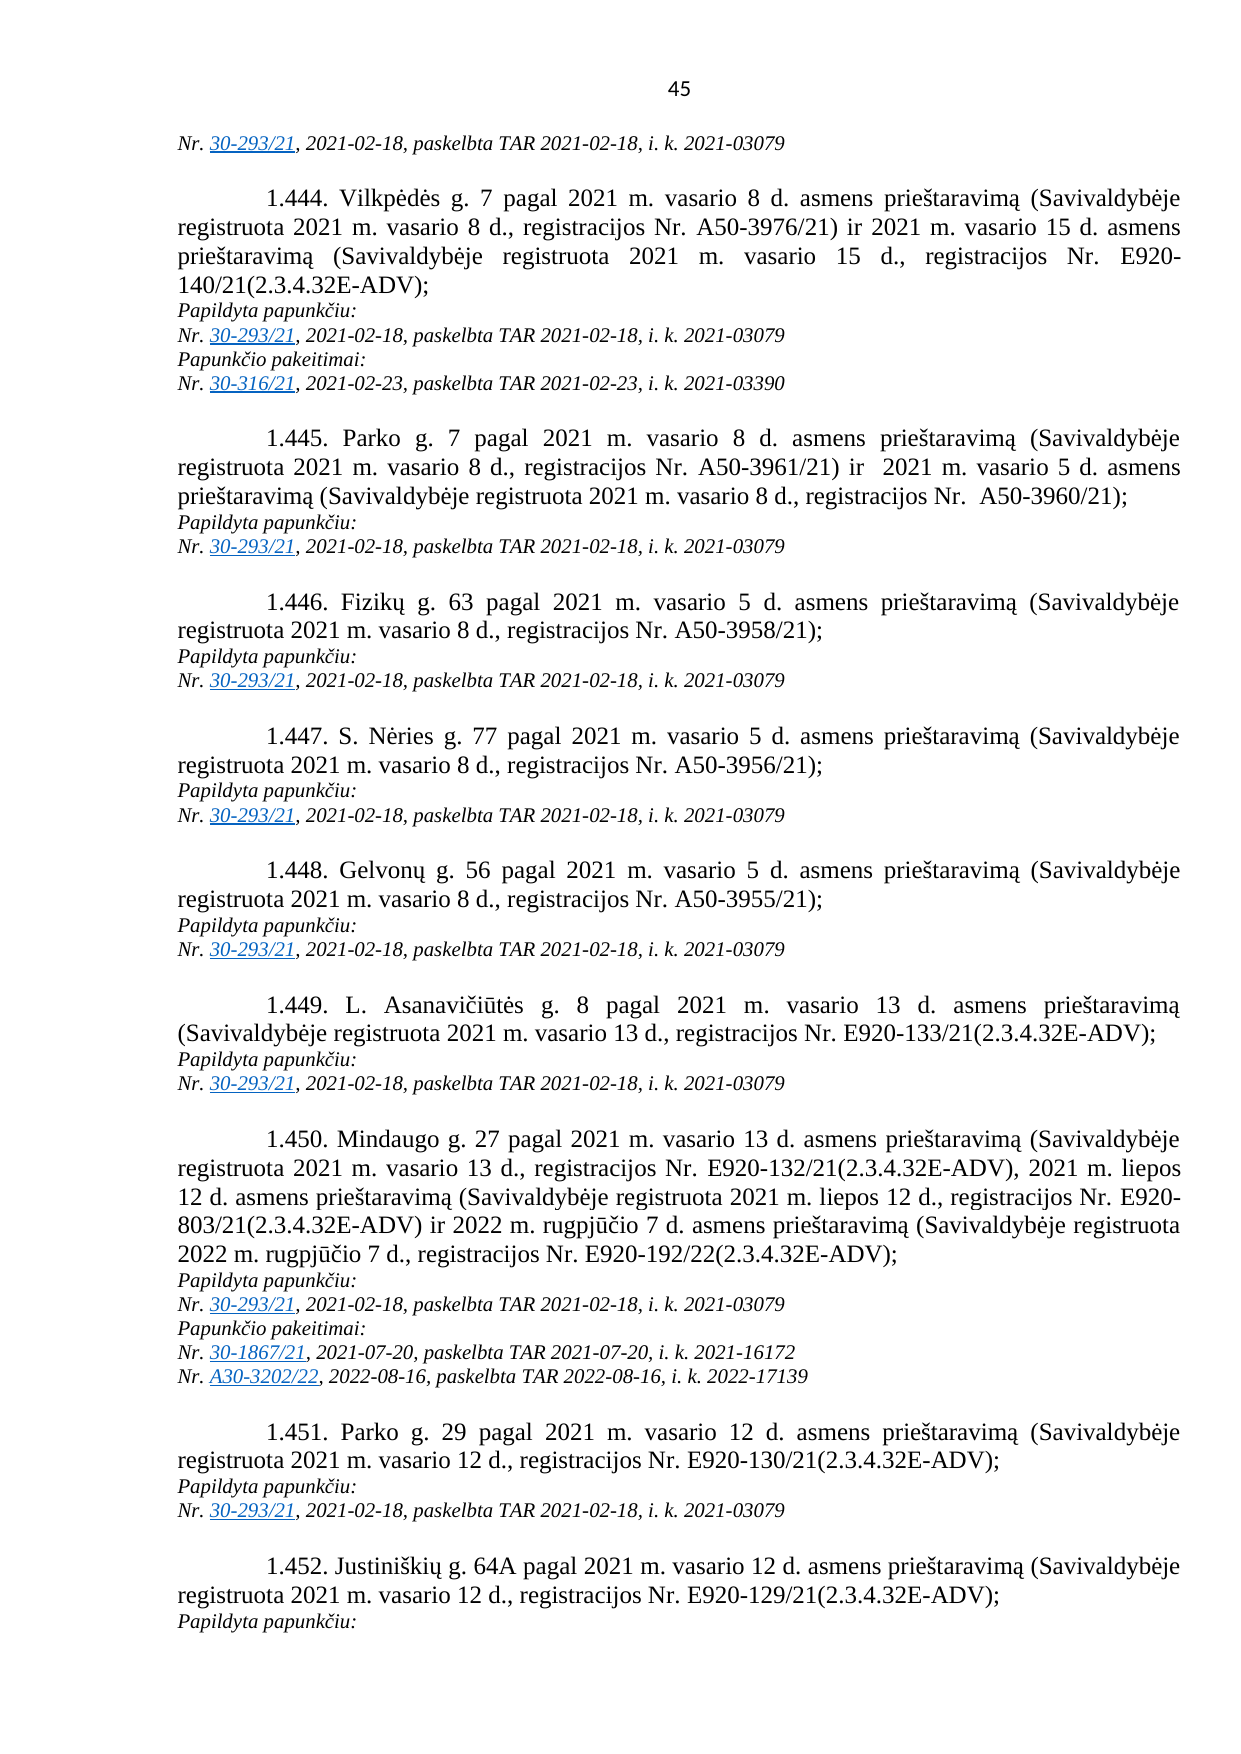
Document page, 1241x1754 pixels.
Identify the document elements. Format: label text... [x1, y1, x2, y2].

text Papildyta papunkčiu: [177, 1474, 1181, 1498]
text Papildyta papunkčiu: [177, 298, 1181, 322]
text Papildyta papunkčiu: [177, 644, 1181, 668]
text 1.444. Vilkpėdės g. 7 pagal 2021 m. vasario 8 d. asmens prieštaravimą (Savivaldybėje registruota 2021 m. vasario 8 d., registracijos Nr. A50-3976/21) ir 2021 m. vasario 15 d. asmens prieštaravimą (Savivaldybėje registruota 2021 m. vasario 15 d., registracijos Nr. E920-140/21(2.3.4.32E-ADV); [177, 183, 1181, 298]
text Nr. 30-293/21, 2021-02-18, paskelbta TAR 2021-02-18, i. k. 2021-03079 [177, 131, 1181, 155]
text 1.448. Gelvonų g. 56 pagal 2021 m. vasario 5 d. asmens prieštaravimą (Savivaldybėje registruota 2021 m. vasario 8 d., registracijos Nr. A50-3955/21); [177, 855, 1181, 913]
text Nr. 30-293/21, 2021-02-18, paskelbta TAR 2021-02-18, i. k. 2021-03079 [177, 534, 1181, 558]
text Nr. 30-293/21, 2021-02-18, paskelbta TAR 2021-02-18, i. k. 2021-03079 [177, 668, 1181, 692]
text Nr. 30-293/21, 2021-02-18, paskelbta TAR 2021-02-18, i. k. 2021-03079 [177, 802, 1181, 827]
text 1.446. Fizikų g. 63 pagal 2021 m. vasario 5 d. asmens prieštaravimą (Savivaldybėje registruota 2021 m. vasario 8 d., registracijos Nr. A50-3958/21); [177, 587, 1181, 644]
text Nr. 30-293/21, 2021-02-18, paskelbta TAR 2021-02-18, i. k. 2021-03079 [177, 322, 1181, 347]
text Papildyta papunkčiu: [177, 510, 1181, 534]
text Nr. 30-293/21, 2021-02-18, paskelbta TAR 2021-02-18, i. k. 2021-03079 [177, 937, 1181, 961]
text Nr. A30-3202/22, 2022-08-16, paskelbta TAR 2022-08-16, i. k. 2022-17139 [177, 1364, 1181, 1388]
text 1.452. Justiniškių g. 64A pagal 2021 m. vasario 12 d. asmens prieštaravimą (Savivaldybėje registruota 2021 m. vasario 12 d., registracijos Nr. E920-129/21(2.3.4.32E-ADV); [177, 1551, 1181, 1609]
text Papunkčio pakeitimai: [177, 347, 1181, 371]
text Nr. 30-293/21, 2021-02-18, paskelbta TAR 2021-02-18, i. k. 2021-03079 [177, 1071, 1181, 1095]
text 1.449. L. Asanavičiūtės g. 8 pagal 2021 m. vasario 13 d. asmens prieštaravimą (Savivaldybėje registruota 2021 m. vasario 13 d., registracijos Nr. E920-133/21(2.3.4.32E-ADV); [177, 990, 1181, 1047]
text Nr. 30-1867/21, 2021-07-20, paskelbta TAR 2021-07-20, i. k. 2021-16172 [177, 1340, 1181, 1364]
text Papildyta papunkčiu: [177, 913, 1181, 937]
text 1.451. Parko g. 29 pagal 2021 m. vasario 12 d. asmens prieštaravimą (Savivaldybėje registruota 2021 m. vasario 12 d., registracijos Nr. E920-130/21(2.3.4.32E-ADV); [177, 1417, 1181, 1474]
text Papildyta papunkčiu: [177, 1268, 1181, 1292]
text Papunkčio pakeitimai: [177, 1316, 1181, 1340]
text Nr. 30-316/21, 2021-02-23, paskelbta TAR 2021-02-23, i. k. 2021-03390 [177, 371, 1181, 395]
text 1.450. Mindaugo g. 27 pagal 2021 m. vasario 13 d. asmens prieštaravimą (Savivaldybėje registruota 2021 m. vasario 13 d., registracijos Nr. E920-132/21(2.3.4.32E-ADV), 2021 m. liepos 12 d. asmens prieštaravimą (Savivaldybėje registruota 2021 m. liepos 12 d., registracijos Nr. E920-803/21(2.3.4.32E-ADV) ir 2022 m. rugpjūčio 7 d. asmens prieštaravimą (Savivaldybėje registruota 2022 m. rugpjūčio 7 d., registracijos Nr. E920-192/22(2.3.4.32E-ADV); [177, 1124, 1181, 1268]
text Nr. 30-293/21, 2021-02-18, paskelbta TAR 2021-02-18, i. k. 2021-03079 [177, 1498, 1181, 1522]
text 1.447. S. Nėries g. 77 pagal 2021 m. vasario 5 d. asmens prieštaravimą (Savivaldybėje registruota 2021 m. vasario 8 d., registracijos Nr. A50-3956/21); [177, 721, 1181, 778]
text Papildyta papunkčiu: [177, 778, 1181, 802]
text 1.445. Parko g. 7 pagal 2021 m. vasario 8 d. asmens prieštaravimą (Savivaldybėje registruota 2021 m. vasario 8 d., registracijos Nr. A50-3961/21) ir 2021 m. vasario 5 d. asmens prieštaravimą (Savivaldybėje registruota 2021 m. vasario 8 d., registracijos Nr. A50-3960/21); [177, 423, 1181, 510]
text Papildyta papunkčiu: [177, 1609, 1181, 1633]
text Nr. 30-293/21, 2021-02-18, paskelbta TAR 2021-02-18, i. k. 2021-03079 [177, 1292, 1181, 1316]
text Papildyta papunkčiu: [177, 1047, 1181, 1071]
